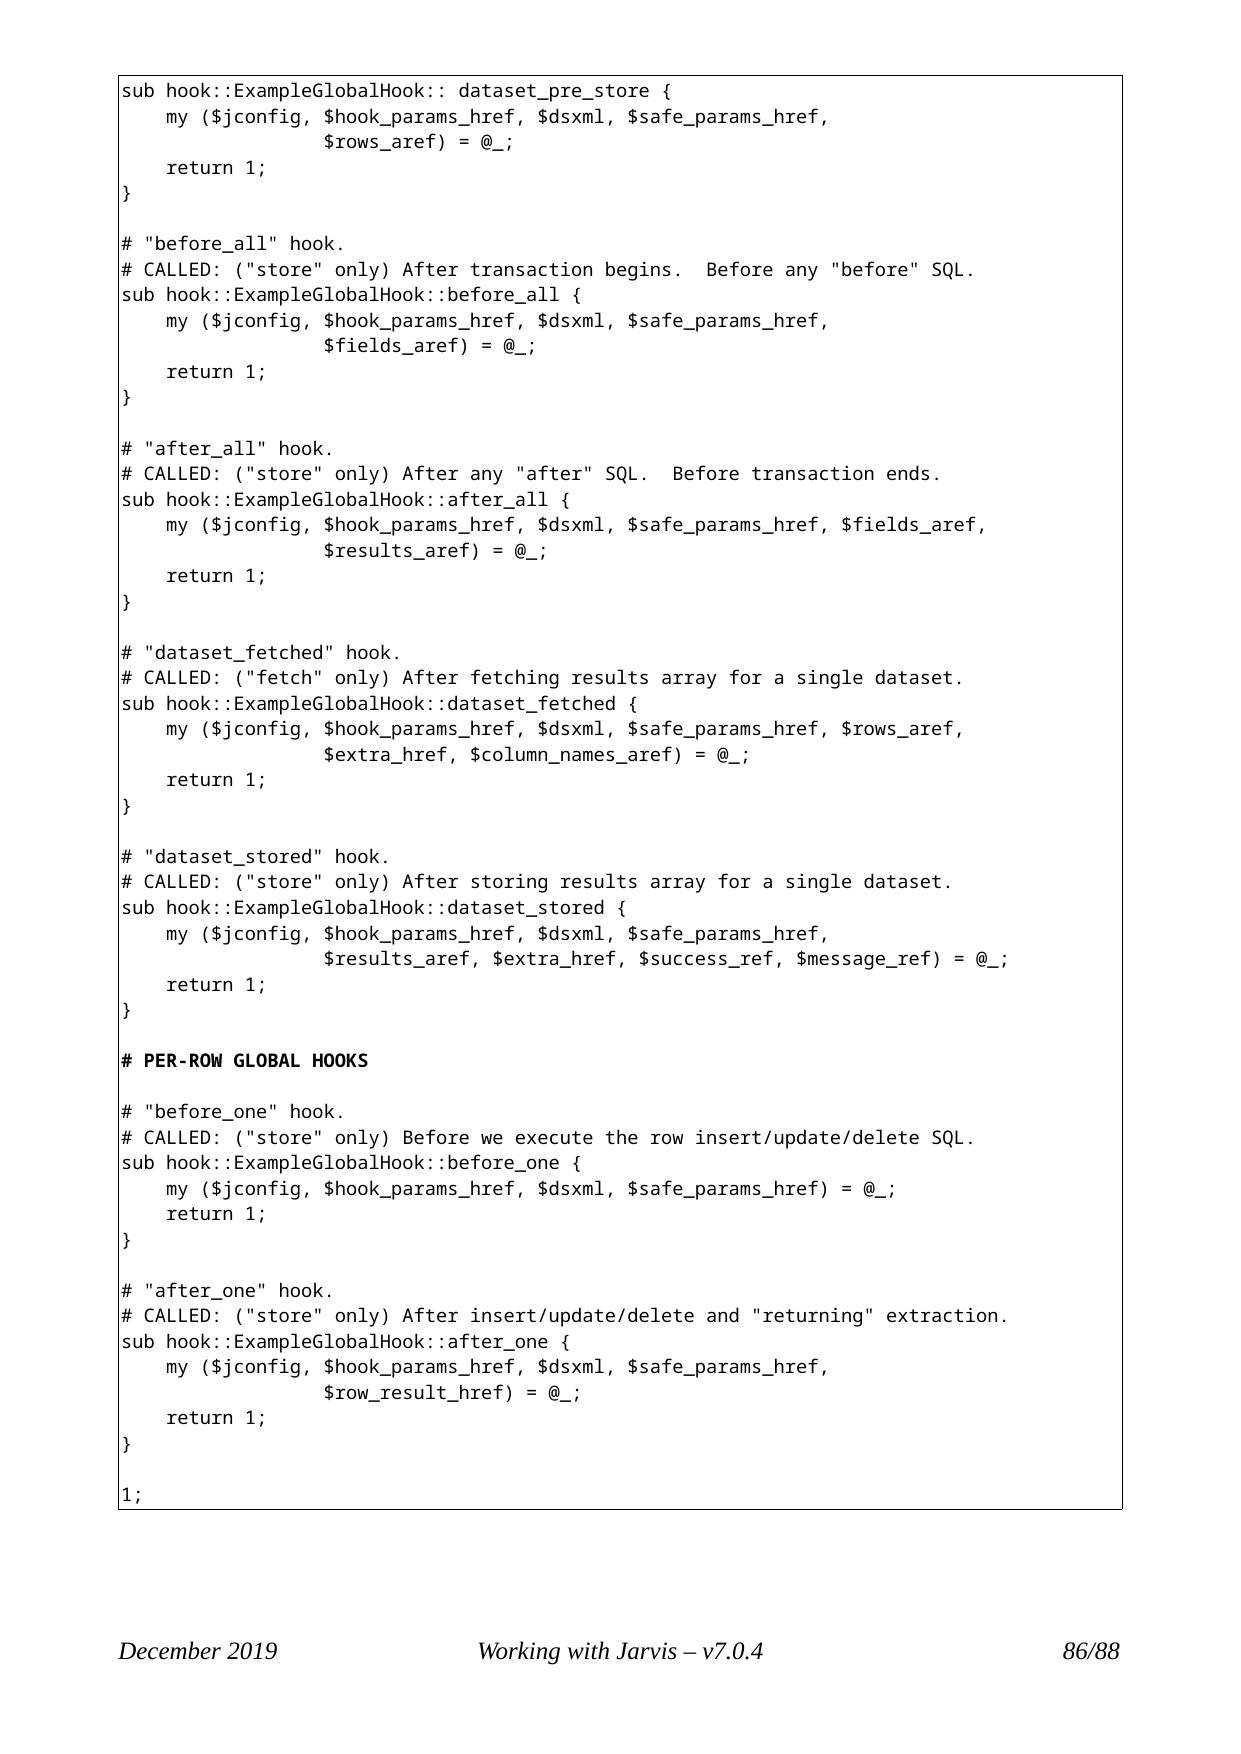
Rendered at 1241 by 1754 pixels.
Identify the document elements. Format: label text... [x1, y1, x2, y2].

text # "after_one" hook. [119, 1274, 1122, 1300]
text $row_result_href) = @_; [119, 1377, 1122, 1402]
text my ($jconfig, $hook_params_href, $dsxml, $safe_params_href) = @_; [119, 1172, 1122, 1198]
text # "before_one" hook. [119, 1096, 1122, 1121]
text $rows_aref) = @_; [119, 126, 1122, 152]
text my ($jconfig, $hook_params_href, $dsxml, $safe_params_href, $rows_aref, $extra_href, $column_names_aref) = @_; [119, 713, 1122, 764]
text } [119, 585, 1122, 613]
text return 1; [119, 560, 1122, 585]
text return 1; [119, 152, 1122, 177]
text return 1; [119, 1402, 1122, 1428]
text my ($jconfig, $hook_params_href, $dsxml, $safe_params_href, [119, 1351, 1122, 1377]
text return 1; [119, 764, 1122, 789]
text return 1; [119, 356, 1122, 381]
text sub hook::ExampleGlobalHook::dataset_stored { [119, 892, 1122, 917]
text $results_aref, $extra_href, $success_ref, $message_ref) = @_; [119, 943, 1122, 968]
text } [119, 1428, 1122, 1456]
text sub hook::ExampleGlobalHook:: dataset_pre_store { [119, 76, 1122, 101]
text 1; [119, 1479, 1122, 1509]
text $fields_aref) = @_; [119, 330, 1122, 356]
text my ($jconfig, $hook_params_href, $dsxml, $safe_params_href, [119, 101, 1122, 126]
text } [119, 789, 1122, 818]
text return 1; [119, 968, 1122, 994]
text # CALLED: ("store" only) Before we execute the row insert/update/delete SQL. [119, 1121, 1122, 1147]
text my ($jconfig, $hook_params_href, $dsxml, $safe_params_href, [119, 917, 1122, 943]
text # "dataset_fetched" hook. [119, 636, 1122, 662]
text # "dataset_stored" hook. [119, 841, 1122, 866]
text # CALLED: ("store" only) After any "after" SQL. Before transaction ends. [119, 458, 1122, 483]
text # "after_all" hook. [119, 432, 1122, 458]
text sub hook::ExampleGlobalHook::dataset_fetched { [119, 687, 1122, 713]
text sub hook::ExampleGlobalHook::after_all { [119, 483, 1122, 509]
text # PER-ROW GLOBAL HOOKS [119, 1045, 1122, 1073]
text my ($jconfig, $hook_params_href, $dsxml, $safe_params_href, [119, 305, 1122, 330]
text # "before_all" hook. [119, 228, 1122, 254]
text } [119, 177, 1122, 205]
text # CALLED: ("fetch" only) After fetching results array for a single dataset. [119, 662, 1122, 687]
text } [119, 381, 1122, 409]
text # CALLED: ("store" only) After insert/update/delete and "returning" extraction. [119, 1300, 1122, 1326]
text # CALLED: ("store" only) After storing results array for a single dataset. [119, 866, 1122, 892]
text return 1; [119, 1198, 1122, 1223]
text sub hook::ExampleGlobalHook::after_one { [119, 1326, 1122, 1351]
text my ($jconfig, $hook_params_href, $dsxml, $safe_params_href, $fields_aref, $results_aref) = @_; [119, 509, 1122, 560]
text # CALLED: ("store" only) After transaction begins. Before any "before" SQL. [119, 254, 1122, 279]
text } [119, 1223, 1122, 1252]
text sub hook::ExampleGlobalHook::before_all { [119, 279, 1122, 305]
text sub hook::ExampleGlobalHook::before_one { [119, 1147, 1122, 1172]
text } [119, 994, 1122, 1022]
